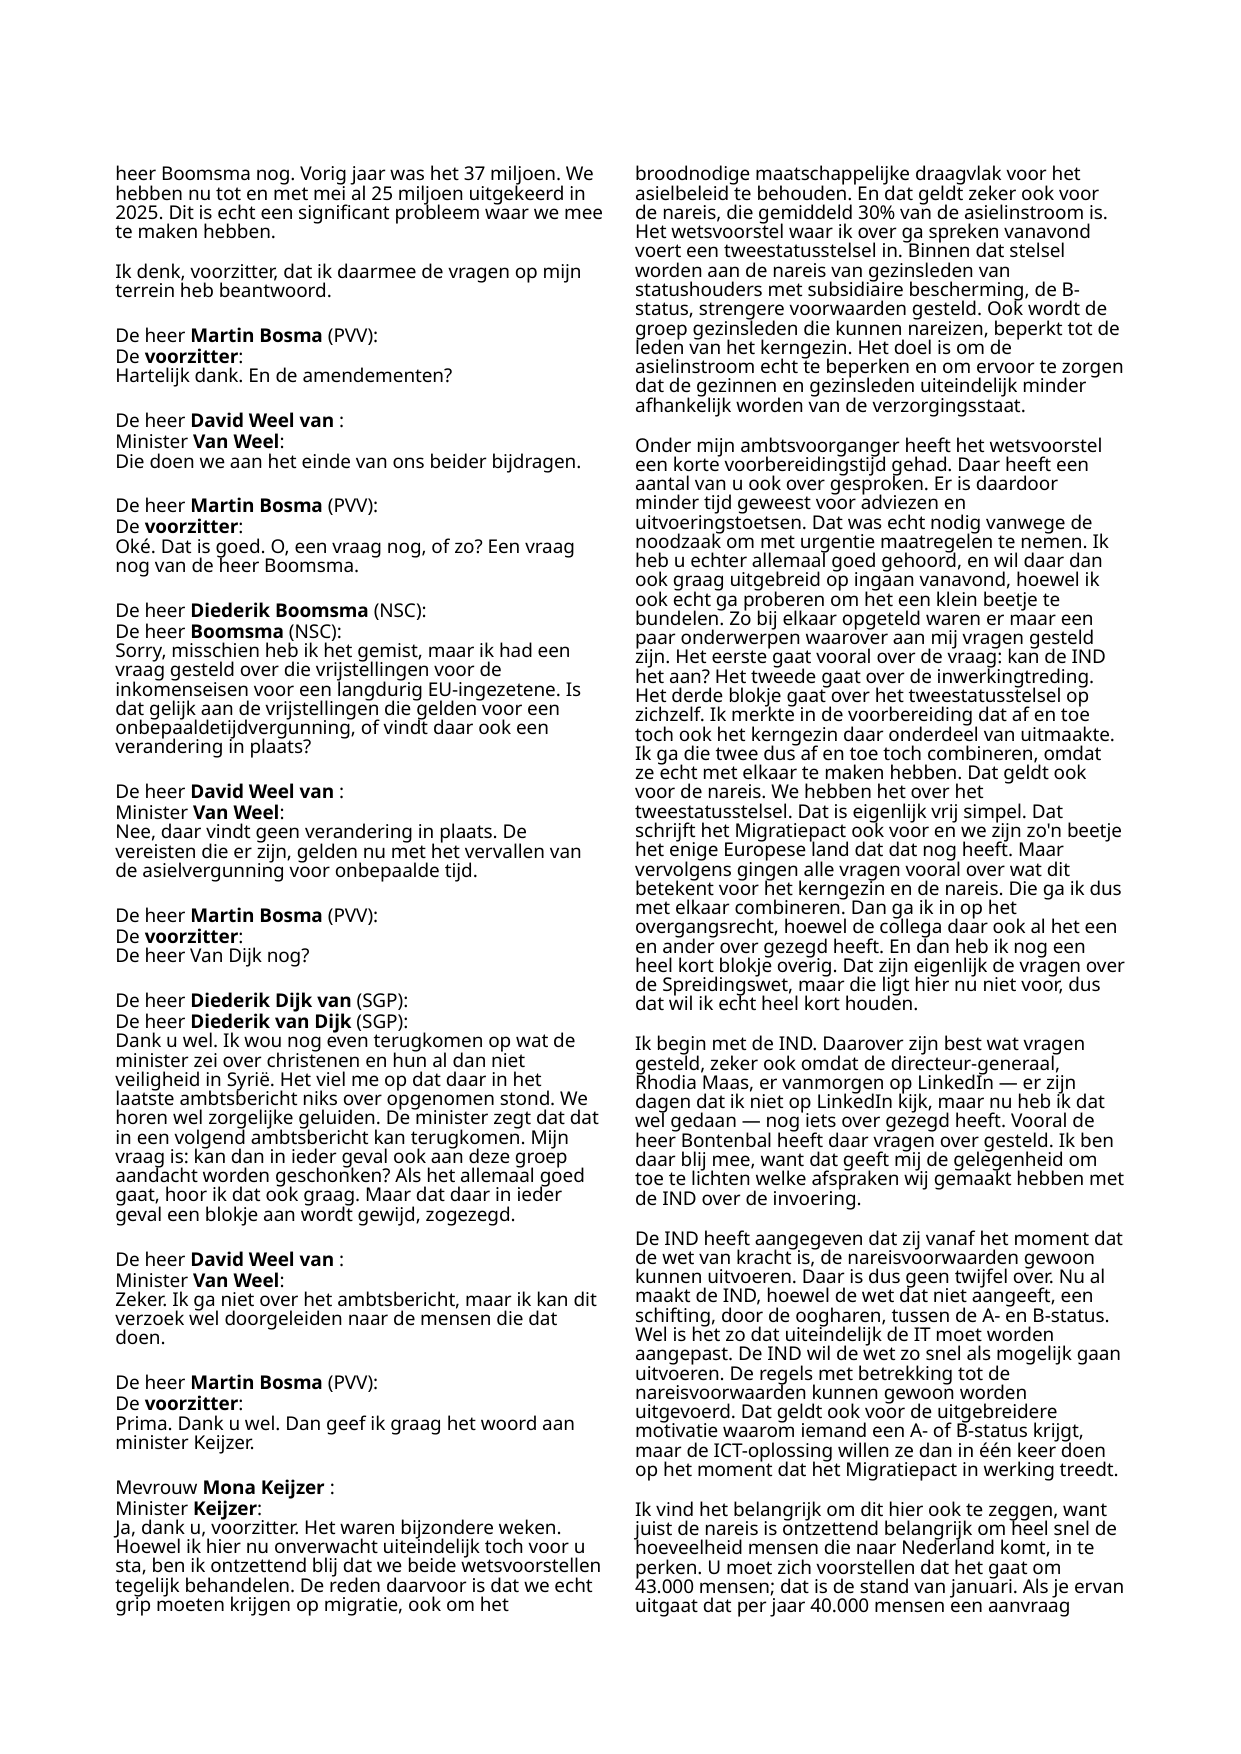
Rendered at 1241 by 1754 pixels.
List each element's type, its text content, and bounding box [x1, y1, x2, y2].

text De heer David Weel van : [115, 1246, 605, 1272]
text Prima. Dank u wel. Dan geef ik graag het woord aan minister Keijzer. [115, 1414, 605, 1453]
text Ik vind het belangrijk om dit hier ook te zeggen, want juist de nareis is ontzettend belangrijk om heel snel de hoeveelheid mensen die naar Nederland komt, in te perken. U moet zich voorstellen dat het gaat om 43.000 mensen; dat is de stand van januari. Als je ervan uitgaat dat per jaar 40.000 mensen een aanvraag [635, 1501, 1125, 1616]
text Dank u wel. Ik wou nog even terugkomen op wat de minister zei over christenen en hun al dan niet veiligheid in Syrië. Het viel me op dat daar in het laatste ambtsbericht niks over opgenomen stond. We horen wel zorgelijke geluiden. De minister zegt dat dat in een volgend ambtsbericht kan terugkomen. Mijn vraag is: kan dan in ieder geval ook aan deze groep aandacht worden geschonken? Als het allemaal goed gaat, hoor ik dat ook graag. Maar dat daar in ieder geval een blokje aan wordt gewijd, zogezegd. [115, 1032, 605, 1225]
text Hartelijk dank. En de amendementen? [115, 367, 605, 387]
text Mevrouw Mona Keijzer : [115, 1474, 605, 1499]
text De heer Diederik Dijk van (SGP): [115, 987, 605, 1013]
text De voorzitter: [115, 928, 605, 947]
text De heer Diederik van Dijk (SGP): [115, 1013, 605, 1032]
text De heer Martin Bosma (PVV): [115, 493, 605, 518]
text heer Boomsma nog. Vorig jaar was het 37 miljoen. We hebben nu tot en met mei al 25 miljoen uitgekeerd in 2025. Dit is echt een significant probleem waar we mee te maken hebben. [115, 165, 605, 242]
text De heer Martin Bosma (PVV): [115, 322, 605, 348]
text De voorzitter: [115, 518, 605, 538]
text Minister Van Weel: [115, 433, 605, 453]
text Ja, dank u, voorzitter. Het waren bijzondere weken. Hoewel ik hier nu onverwacht uiteindelijk toch voor u sta, ben ik ontzettend blij dat we beide wetsvoorstellen tegelijk behandelen. De reden daarvoor is dat we echt grip moeten krijgen op migratie, ook om het [115, 1519, 605, 1615]
text De heer Martin Bosma (PVV): [115, 1369, 605, 1395]
text Onder mijn ambtsvoorganger heeft het wetsvoorstel een korte voorbereidingstijd gehad. Daar heeft een aantal van u ook over gesproken. Er is daardoor minder tijd geweest voor adviezen en uitvoeringstoetsen. Dat was echt nodig vanwege de noodzaak om met urgentie maatregelen te nemen. Ik heb u echter allemaal goed gehoord, en wil daar dan ook graag uitgebreid op ingaan vanavond, hoewel ik ook echt ga proberen om het een klein beetje te bundelen. Zo bij elkaar opgeteld waren er maar een paar onderwerpen waarover aan mij vragen gesteld zijn. Het eerste gaat vooral over de vraag: kan de IND het aan? Het tweede gaat over de inwerkingtreding. Het derde blokje gaat over het tweestatusstelsel op zichzelf. Ik merkte in de voorbereiding dat af en toe toch ook het kerngezin daar onderdeel van uitmaakte. Ik ga die twee dus af en toe toch combineren, omdat ze echt met elkaar te maken hebben. Dat geldt ook voor de nareis. We hebben het over het tweestatusstelsel. Dat is eigenlijk vrij simpel. Dat schrijft het Migratiepact ook voor en we zijn zo'n beetje het enige Europese land dat dat nog heeft. Maar vervolgens gingen alle vragen vooral over wat dit betekent voor het kerngezin en de nareis. Die ga ik dus met elkaar combineren. Dan ga ik in op het overgangsrecht, hoewel de collega daar ook al het een en ander over gezegd heeft. En dan heb ik nog een heel kort blokje overig. Dat zijn eigenlijk de vragen over de Spreidingswet, maar die ligt hier nu niet voor, dus dat wil ik echt heel kort houden. [635, 437, 1125, 1015]
text De voorzitter: [115, 348, 605, 367]
text De heer Martin Bosma (PVV): [115, 902, 605, 928]
text Ik begin met de IND. Daarover zijn best wat vragen gesteld, zeker ook omdat de directeur-generaal, Rhodia Maas, er vanmorgen op LinkedIn — er zijn dagen dat ik niet op LinkedIn kijk, maar nu heb ik dat wel gedaan — nog iets over gezegd heeft. Vooral de heer Bontenbal heeft daar vragen over gesteld. Ik ben daar blij mee, want dat geeft mij de gelegenheid om toe te lichten welke afspraken wij gemaakt hebben met de IND over de invoering. [635, 1035, 1125, 1209]
text De heer David Weel van : [115, 408, 605, 433]
text De IND heeft aangegeven dat zij vanaf het moment dat de wet van kracht is, de nareisvoorwaarden gewoon kunnen uitvoeren. Daar is dus geen twijfel over. Nu al maakt de IND, hoewel de wet dat niet aangeeft, een schifting, door de oogharen, tussen de A- en B-status. Wel is het zo dat uiteindelijk de IT moet worden aangepast. De IND wil de wet zo snel als mogelijk gaan uitvoeren. De regels met betrekking tot de nareisvoorwaarden kunnen gewoon worden uitgevoerd. Dat geldt ook voor de uitgebreidere motivatie waarom iemand een A- of B-status krijgt, maar de ICT-oplossing willen ze dan in één keer doen op het moment dat het Migratiepact in werking treedt. [635, 1229, 1125, 1480]
text Ik denk, voorzitter, dat ik daarmee de vragen op mijn terrein heb beantwoord. [115, 263, 605, 302]
text Sorry, misschien heb ik het gemist, maar ik had een vraag gesteld over die vrijstellingen voor de inkomenseisen voor een langdurig EU-ingezetene. Is dat gelijk aan de vrijstellingen die gelden voor een onbepaaldetijdvergunning, of vindt daar ook een verandering in plaats? [115, 642, 605, 758]
text Oké. Dat is goed. O, een vraag nog, of zo? Een vraag nog van de heer Boomsma. [115, 538, 605, 576]
text De heer Diederik Boomsma (NSC): [115, 597, 605, 623]
text Minister Van Weel: [115, 804, 605, 823]
text De voorzitter: [115, 1395, 605, 1414]
text Die doen we aan het einde van ons beider bijdragen. [115, 453, 605, 472]
text Minister Keijzer: [115, 1499, 605, 1519]
text Nee, daar vindt geen verandering in plaats. De vereisten die er zijn, gelden nu met het vervallen van de asielvergunning voor onbepaalde tijd. [115, 823, 605, 881]
text Minister Van Weel: [115, 1272, 605, 1291]
text De heer Van Dijk nog? [115, 947, 605, 966]
text broodnodige maatschappelijke draagvlak voor het asielbeleid te behouden. En dat geldt zeker ook voor de nareis, die gemiddeld 30% van de asielinstroom is. Het wetsvoorstel waar ik over ga spreken vanavond voert een tweestatusstelsel in. Binnen dat stelsel worden aan de nareis van gezinsleden van statushouders met subsidiaire bescherming, de B-status, strengere voorwaarden gesteld. Ook wordt de groep gezinsleden die kunnen nareizen, beperkt tot de leden van het kerngezin. Het doel is om de asielinstroom echt te beperken en om ervoor te zorgen dat de gezinnen en gezinsleden uiteindelijk minder afhankelijk worden van de verzorgingsstaat. [635, 165, 1125, 416]
text De heer Boomsma (NSC): [115, 623, 605, 642]
text Zeker. Ik ga niet over het ambtsbericht, maar ik kan dit verzoek wel doorgeleiden naar de mensen die dat doen. [115, 1291, 605, 1349]
text De heer David Weel van : [115, 778, 605, 804]
